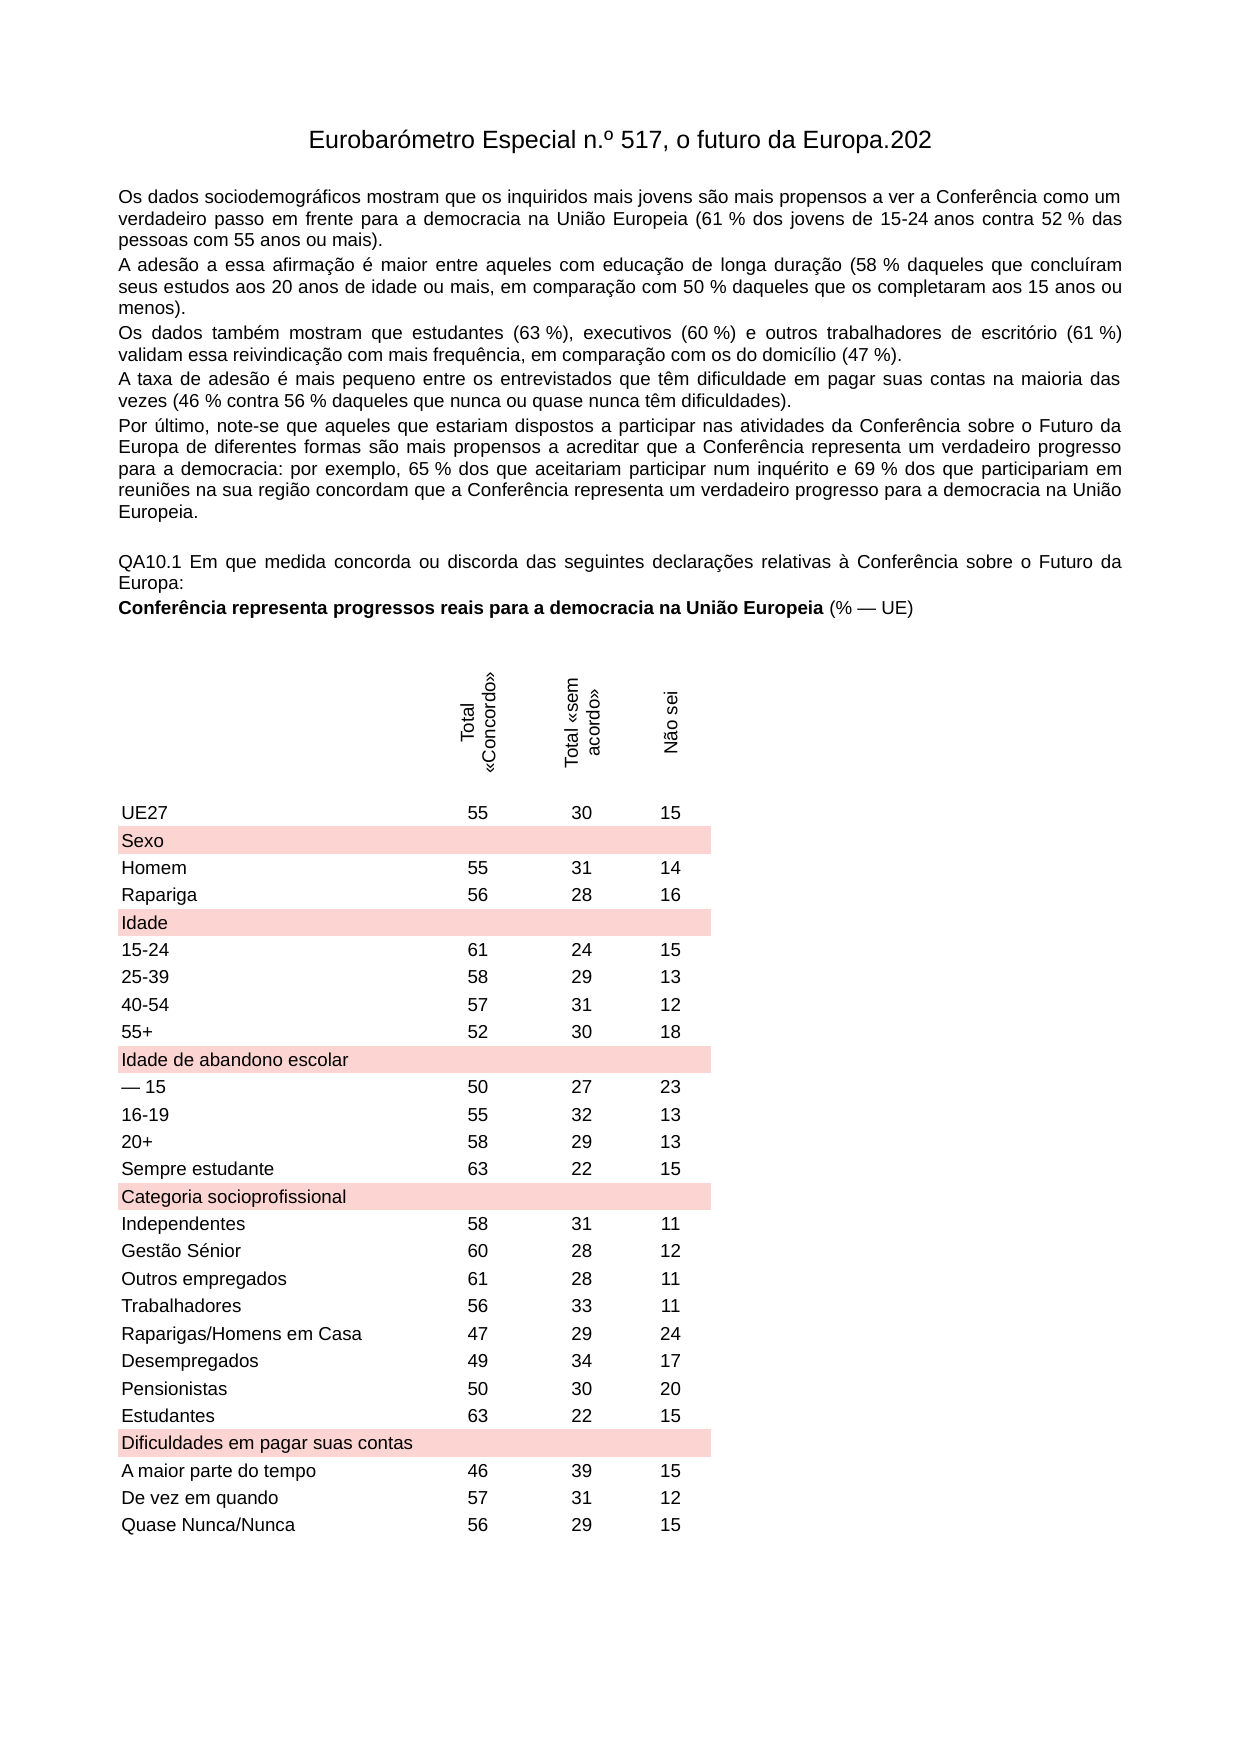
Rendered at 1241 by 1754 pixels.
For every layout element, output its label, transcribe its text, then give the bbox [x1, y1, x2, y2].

table_cell 58 [421, 964, 534, 991]
table_cell Raparigas/Homens em Casa [118, 1320, 421, 1347]
table_cell 63 [421, 1155, 534, 1183]
table_cell Sempre estudante [118, 1155, 421, 1183]
table_cell 11 [629, 1265, 711, 1292]
table_cell 55 [421, 799, 534, 826]
table_cell Estudantes [118, 1402, 421, 1429]
table_cell 58 [421, 1210, 534, 1237]
table_cell 31 [534, 991, 629, 1018]
table_cell 32 [534, 1100, 629, 1128]
table_cell 28 [534, 1238, 629, 1265]
text A adesão a essa afirmação é maior entre aqueles com educação de longa duração (58 % daqueles que concluíram seus estudos aos 20 anos de idade ou mais, em comparação com 50 % daqueles que os completaram aos 15 anos ou menos). [118, 254, 1122, 319]
table_cell 15 [629, 799, 711, 826]
table_cell 40-54 [118, 991, 421, 1018]
table_header Não sei [629, 646, 711, 799]
text A taxa de adesão é mais pequeno entre os entrevistados que têm dificuldade em pagar suas contas na maioria das vezes (46 % contra 56 % daqueles que nunca ou quase nunca têm dificuldades). [118, 368, 1122, 411]
table_cell 24 [629, 1320, 711, 1347]
table_cell 12 [629, 1238, 711, 1265]
table_cell 16 [629, 881, 711, 909]
table_cell 56 [421, 1292, 534, 1319]
text Os dados sociodemográficos mostram que os inquiridos mais jovens são mais propensos a ver a Conferência como um verdadeiro passo em frente para a democracia na União Europeia (61 % dos jovens de 15-24 anos contra 52 % das pessoas com 55 anos ou mais). [118, 186, 1122, 251]
table_cell 50 [421, 1374, 534, 1402]
table_cell Categoria socioprofissional [118, 1183, 421, 1210]
table_cell 14 [629, 854, 711, 881]
table_cell Rapariga [118, 881, 421, 909]
table_cell [534, 1183, 629, 1210]
table_cell Sexo [118, 826, 421, 854]
table_cell 13 [629, 964, 711, 991]
table_cell 49 [421, 1347, 534, 1374]
table_cell [534, 909, 629, 936]
table_cell 57 [421, 991, 534, 1018]
table_cell 20+ [118, 1128, 421, 1155]
table_cell 28 [534, 881, 629, 909]
table_cell 15 [629, 1457, 711, 1484]
table_cell [534, 1429, 629, 1457]
table_cell Idade de abandono escolar [118, 1046, 421, 1073]
table_cell 12 [629, 991, 711, 1018]
table_cell Quase Nunca/Nunca [118, 1511, 421, 1539]
table_cell 13 [629, 1100, 711, 1128]
table_cell 61 [421, 936, 534, 963]
table_cell 22 [534, 1402, 629, 1429]
table_cell Gestão Sénior [118, 1238, 421, 1265]
table_cell 58 [421, 1128, 534, 1155]
table_cell [629, 1183, 711, 1210]
table_cell 47 [421, 1320, 534, 1347]
table_cell 31 [534, 1484, 629, 1511]
table_cell [421, 826, 534, 854]
table_cell 17 [629, 1347, 711, 1374]
table_cell 30 [534, 1018, 629, 1046]
table_cell [534, 826, 629, 854]
table_cell Desempregados [118, 1347, 421, 1374]
table_cell [421, 1429, 534, 1457]
table_cell 63 [421, 1402, 534, 1429]
table_cell — 15 [118, 1073, 421, 1100]
table_header Total «Concordo» [421, 646, 534, 799]
table_cell 29 [534, 1128, 629, 1155]
table_cell De vez em quando [118, 1484, 421, 1511]
table_cell 56 [421, 1511, 534, 1539]
table_cell A maior parte do tempo [118, 1457, 421, 1484]
table_cell Independentes [118, 1210, 421, 1237]
table_cell 15 [629, 1402, 711, 1429]
table_cell 12 [629, 1484, 711, 1511]
table_cell 27 [534, 1073, 629, 1100]
table_cell [421, 909, 534, 936]
table_cell 15 [629, 936, 711, 963]
table_cell Pensionistas [118, 1374, 421, 1402]
table_cell 33 [534, 1292, 629, 1319]
text Os dados também mostram que estudantes (63 %), executivos (60 %) e outros trabalhadores de escritório (61 %) validam essa reivindicação com mais frequência, em comparação com os do domicílio (47 %). [118, 322, 1122, 365]
table_cell 55 [421, 1100, 534, 1128]
table_cell 20 [629, 1374, 711, 1402]
text QA10.1 Em que medida concorda ou discorda das seguintes declarações relativas à Conferência sobre o Futuro da Europa: [118, 550, 1122, 593]
table_cell 39 [534, 1457, 629, 1484]
table_cell 46 [421, 1457, 534, 1484]
table_cell 34 [534, 1347, 629, 1374]
table_cell 30 [534, 799, 629, 826]
table_cell [421, 1183, 534, 1210]
table_cell Homem [118, 854, 421, 881]
table_cell 52 [421, 1018, 534, 1046]
table_cell 25-39 [118, 964, 421, 991]
table_cell 28 [534, 1265, 629, 1292]
table_cell Trabalhadores [118, 1292, 421, 1319]
table_cell 23 [629, 1073, 711, 1100]
table_cell 55 [421, 854, 534, 881]
table_header Total «sem acordo» [534, 646, 629, 799]
table_cell [421, 1046, 534, 1073]
table_header [118, 646, 421, 799]
table_cell [629, 909, 711, 936]
table_cell 13 [629, 1128, 711, 1155]
table_cell 22 [534, 1155, 629, 1183]
table_cell Idade [118, 909, 421, 936]
table_cell 24 [534, 936, 629, 963]
table_cell 30 [534, 1374, 629, 1402]
table_cell 15 [629, 1511, 711, 1539]
table_cell 11 [629, 1210, 711, 1237]
table_cell 18 [629, 1018, 711, 1046]
table_cell 31 [534, 854, 629, 881]
text Por último, note-se que aqueles que estariam dispostos a participar nas atividades da Conferência sobre o Futuro da Europa de diferentes formas são mais propensos a acreditar que a Conferência representa um verdadeiro progresso para a democracia: por exemplo, 65 % dos que aceitariam participar num inquérito e 69 % dos que participariam em reuniões na sua região concordam que a Conferência representa um verdadeiro progresso para a democracia na União Europeia. [118, 414, 1122, 522]
table_cell [534, 1046, 629, 1073]
table_cell 50 [421, 1073, 534, 1100]
table_cell 29 [534, 1511, 629, 1539]
table_cell 15-24 [118, 936, 421, 963]
table_cell [629, 1046, 711, 1073]
table_cell 29 [534, 1320, 629, 1347]
text Conferência representa progressos reais para a democracia na União Europeia (% — UE) [118, 597, 1122, 618]
table_cell 16-19 [118, 1100, 421, 1128]
table_cell 55+ [118, 1018, 421, 1046]
table_cell 15 [629, 1155, 711, 1183]
table_cell 11 [629, 1292, 711, 1319]
table_cell 29 [534, 964, 629, 991]
table_cell 57 [421, 1484, 534, 1511]
table_cell 31 [534, 1210, 629, 1237]
table_cell UE27 [118, 799, 421, 826]
table_cell 60 [421, 1238, 534, 1265]
table_cell 61 [421, 1265, 534, 1292]
table_cell [629, 1429, 711, 1457]
table_cell Dificuldades em pagar suas contas [118, 1429, 421, 1457]
table_cell Outros empregados [118, 1265, 421, 1292]
table_cell 56 [421, 881, 534, 909]
table_cell [629, 826, 711, 854]
